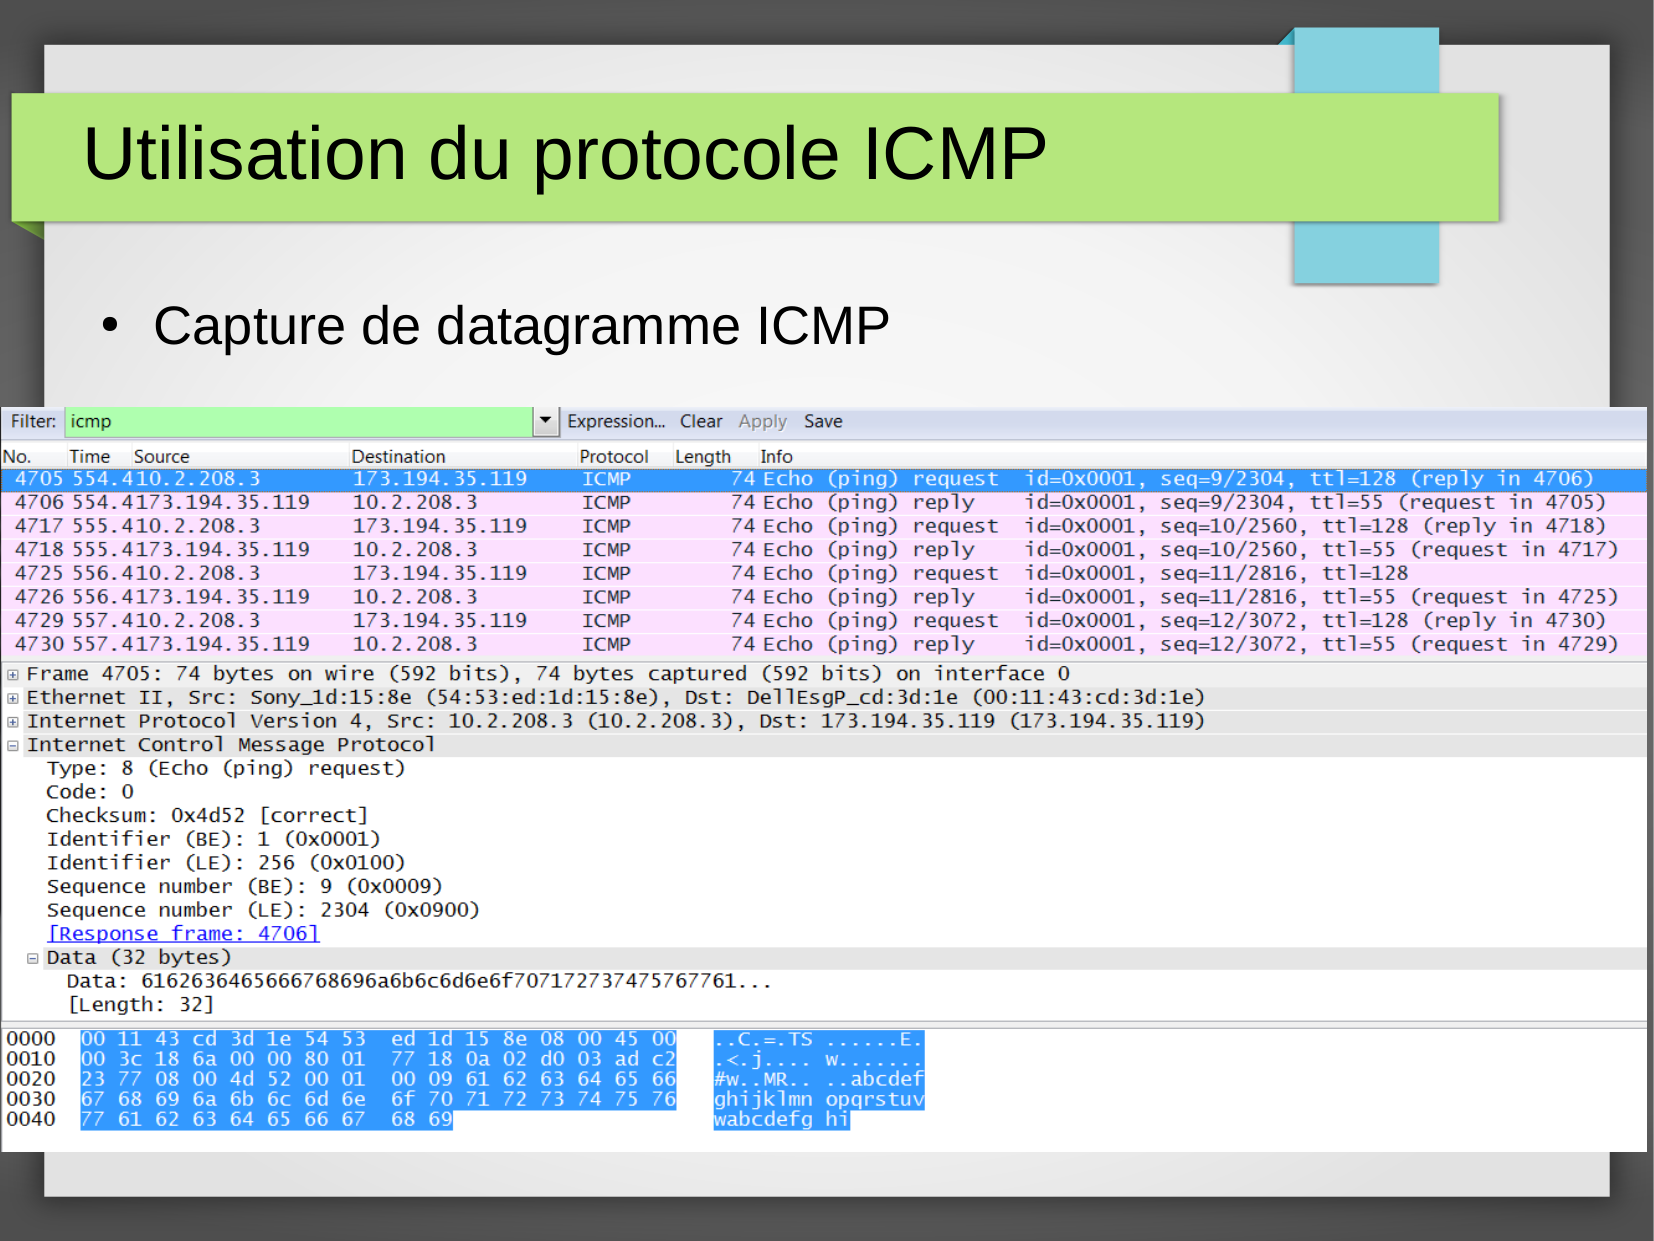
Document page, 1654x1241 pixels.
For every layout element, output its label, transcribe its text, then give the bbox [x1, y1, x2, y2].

picture [0, 0, 1654, 1241]
list Capture de datagramme ICMP [82, 295, 1571, 407]
title Utilisation du protocole ICMP [82, 94, 1264, 213]
